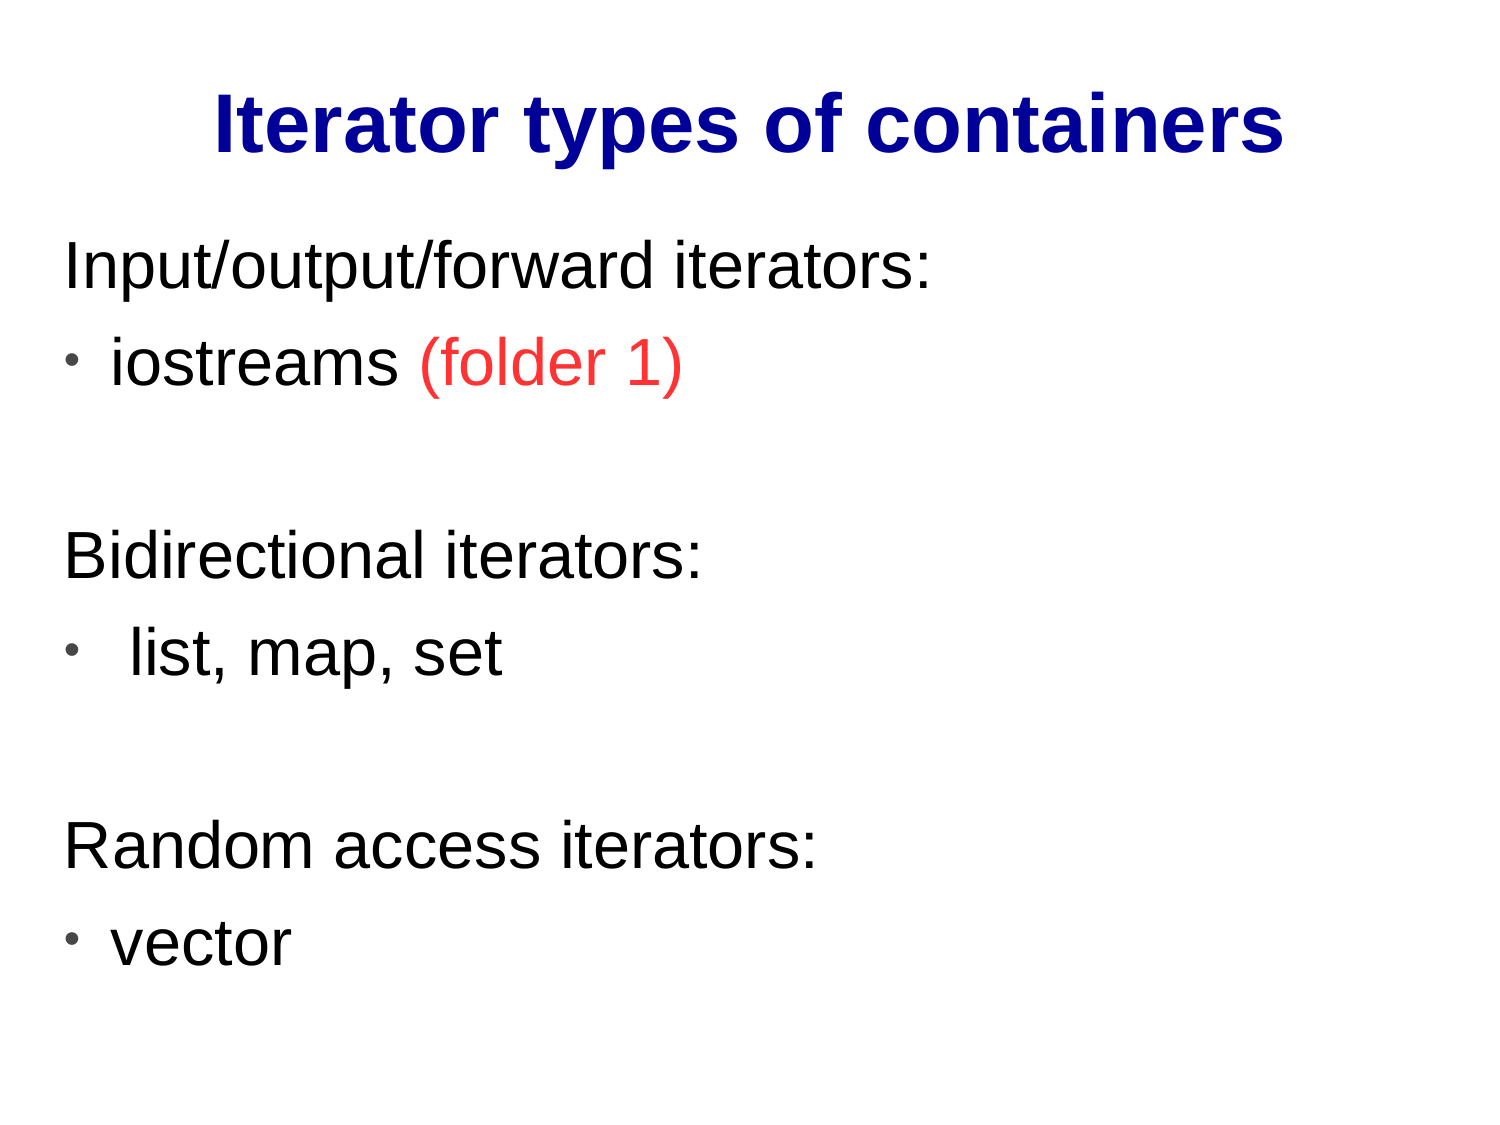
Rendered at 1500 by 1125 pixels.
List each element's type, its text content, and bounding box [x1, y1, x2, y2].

title Iterator types of containers [198, 17, 1468, 220]
list Input/output/forward iterators: iostreams (folder 1) Bidirectional iterators: list, map, set Random access iterators: vector [49, 215, 957, 1083]
